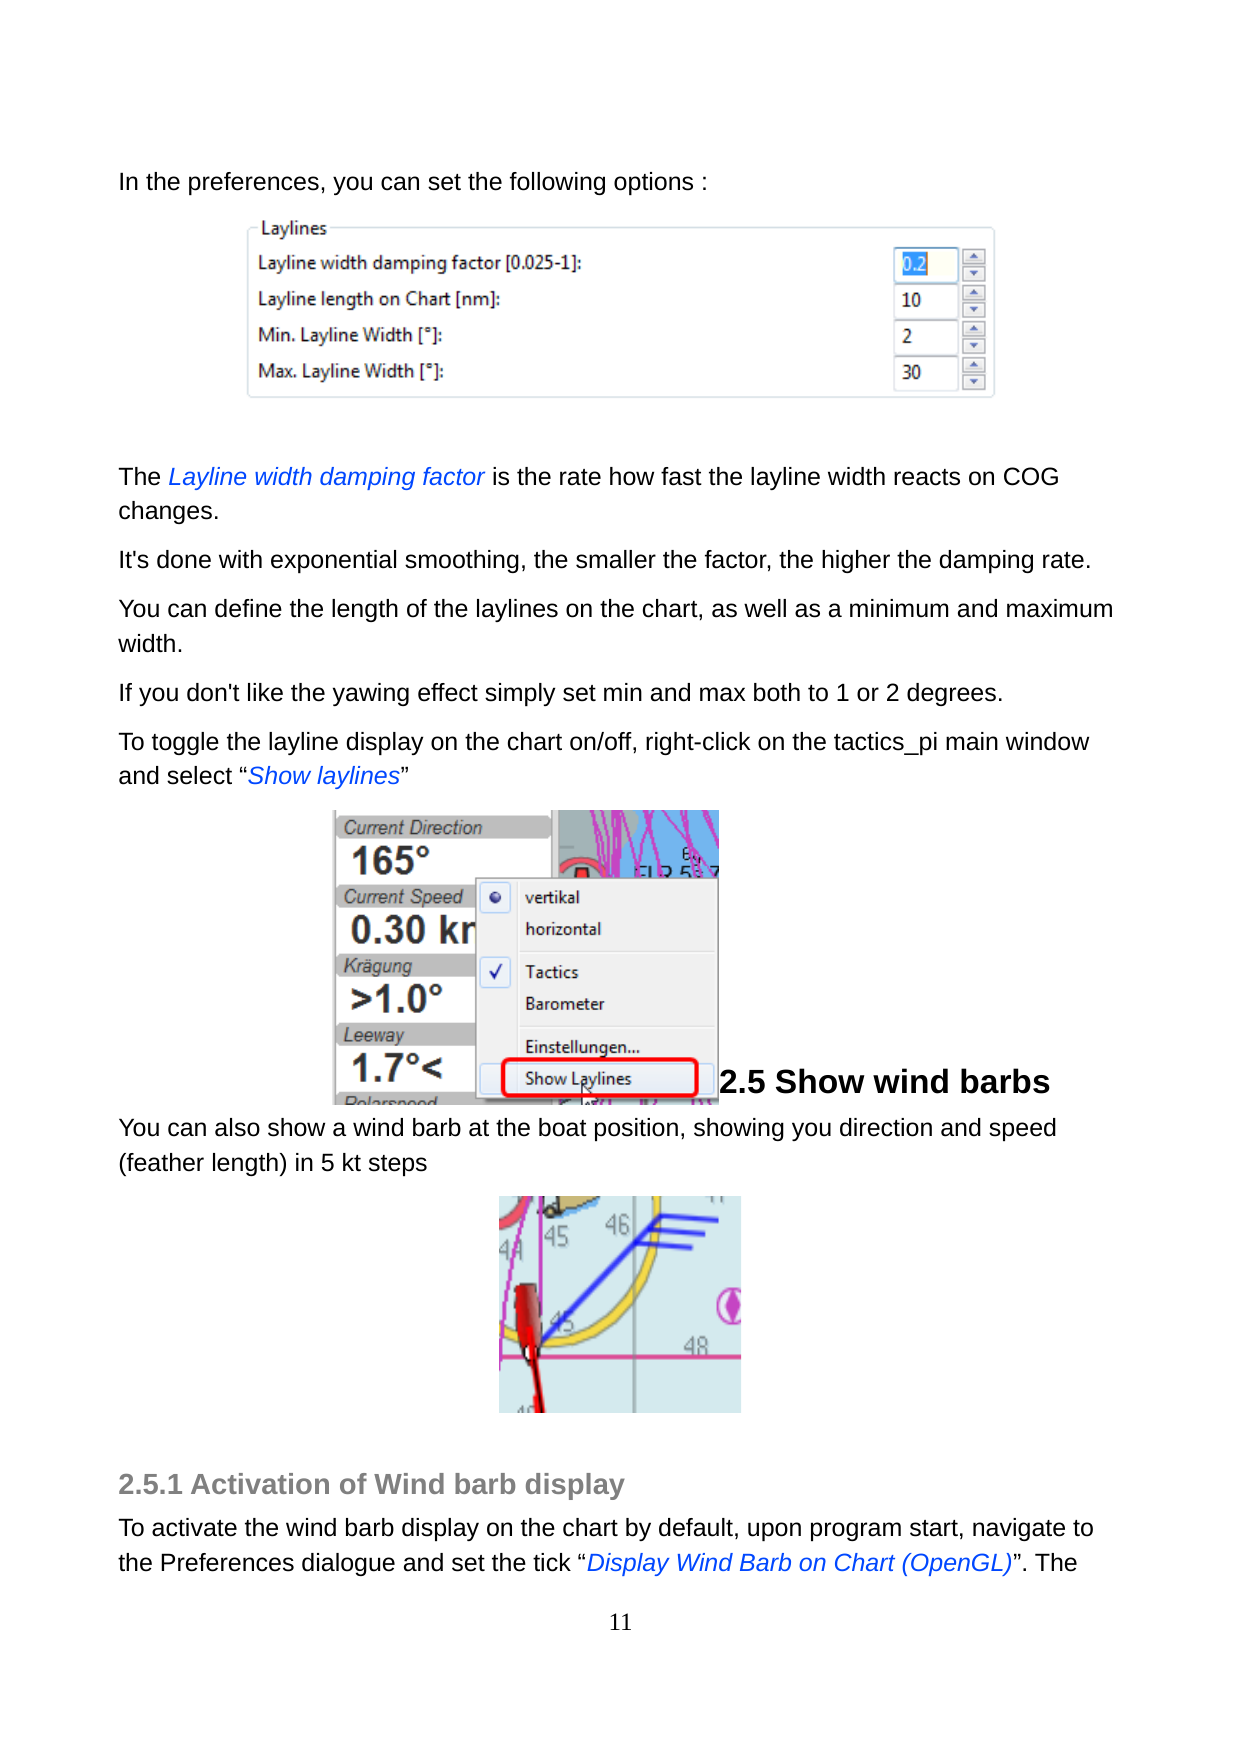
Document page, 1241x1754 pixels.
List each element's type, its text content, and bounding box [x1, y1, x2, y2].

picture [332, 810, 719, 1105]
picture [499, 1196, 742, 1413]
text In the preferences, you can set the following options : [118, 167, 1122, 196]
subtitle [118, 1062, 332, 1101]
text To toggle the layline display on the chart on/off, right-click on the tactics_pi main window and select “Show laylines” [118, 727, 1122, 790]
text To activate the wind barb display on the chart by default, upon program start, navigate to the Preferences dialogue and set the tick “Display Wind Barb on Chart (OpenGL)”. The [118, 1513, 1122, 1576]
picture [241, 216, 999, 406]
text You can define the length of the laylines on the chart, as well as a minimum and maximum width. [118, 594, 1122, 657]
text If you don't like the yawing effect simply set min and max both to 1 or 2 degrees. [118, 678, 1122, 706]
subtitle 2.5 Show wind barbs [719, 1062, 1122, 1101]
subtitle 2.5.1 Activation of Wind barb display [118, 1467, 1122, 1501]
text The Layline width damping factor is the rate how fast the layline width reacts on COG changes. [118, 462, 1122, 525]
text You can also show a wind barb at the boat position, showing you direction and speed (feather length) in 5 kt steps [118, 1113, 1122, 1176]
text It's done with exponential smoothing, the smaller the factor, the higher the damping rate. [118, 545, 1122, 574]
